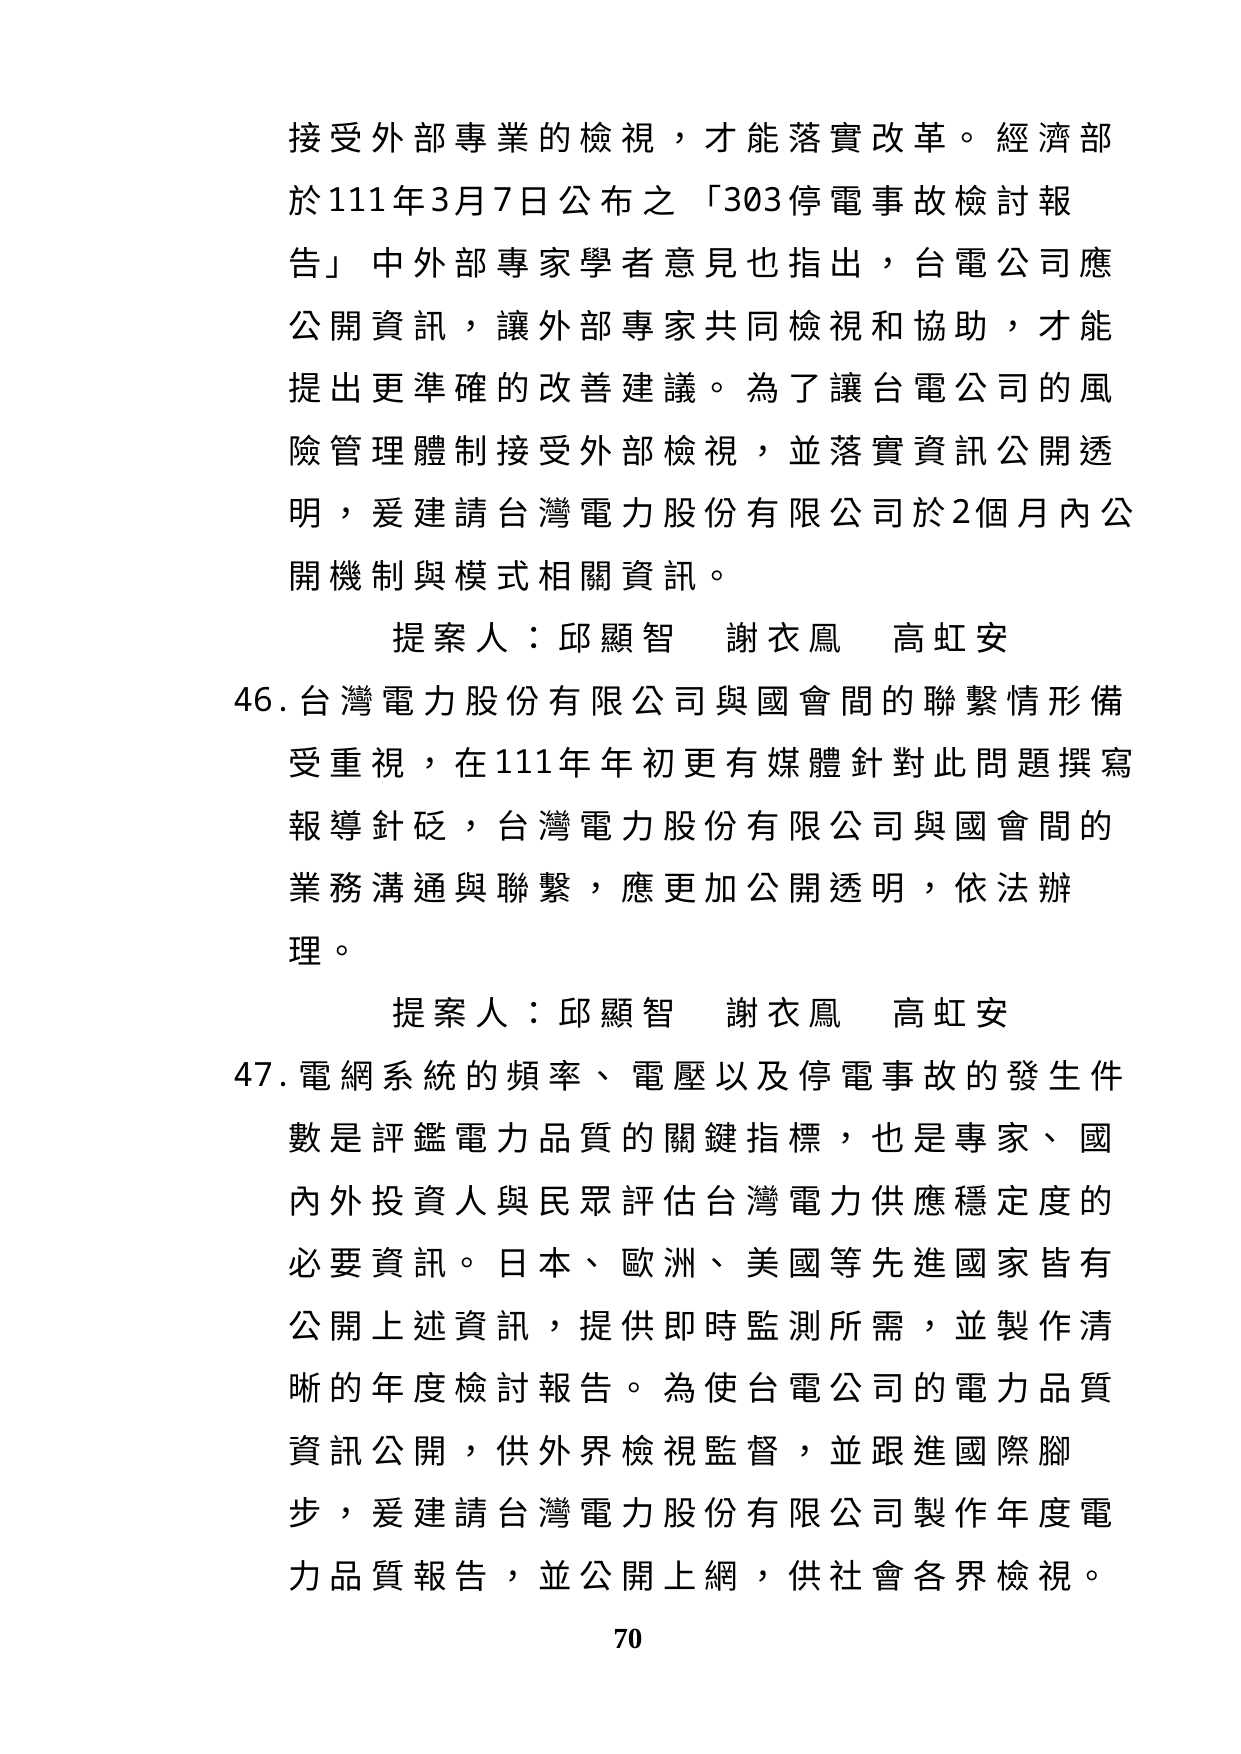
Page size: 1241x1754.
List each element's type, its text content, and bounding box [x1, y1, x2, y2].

text 接受外部專業的檢視，才能落實改革。經濟部於111年3月7日公布之「303停電事故檢討報告」中外部專家學者意見也指出，台電公司應公開資訊，讓外部專家共同檢視和協助，才能提出更準確的改善建議。為了讓台電公司的風險管理體制接受外部檢視，並落實資訊公開透明，爰建請台灣電力股份有限公司於2個月內公開機制與模式相關資訊。 [228, 105, 1148, 605]
text 47.電網系統的頻率、電壓以及停電事故的發生件數是評鑑電力品質的關鍵指標，也是專家、國內外投資人與民眾評估台灣電力供應穩定度的必要資訊。日本、歐洲、美國等先進國家皆有公開上述資訊，提供即時監測所需，並製作清晰的年度檢討報告。為使台電公司的電力品質資訊公開，供外界檢視監督，並跟進國際腳步，爰建請台灣電力股份有限公司製作年度電力品質報告，並公開上網，供社會各界檢視。 [228, 1042, 1148, 1605]
text 提案人：邱顯智 謝衣鳯 高虹安 [280, 605, 1148, 667]
text 提案人：邱顯智 謝衣鳯 高虹安 [280, 980, 1148, 1042]
text 46.台灣電力股份有限公司與國會間的聯繫情形備受重視，在111年年初更有媒體針對此問題撰寫報導針砭，台灣電力股份有限公司與國會間的業務溝通與聯繫，應更加公開透明，依法辦理。 [228, 667, 1148, 980]
